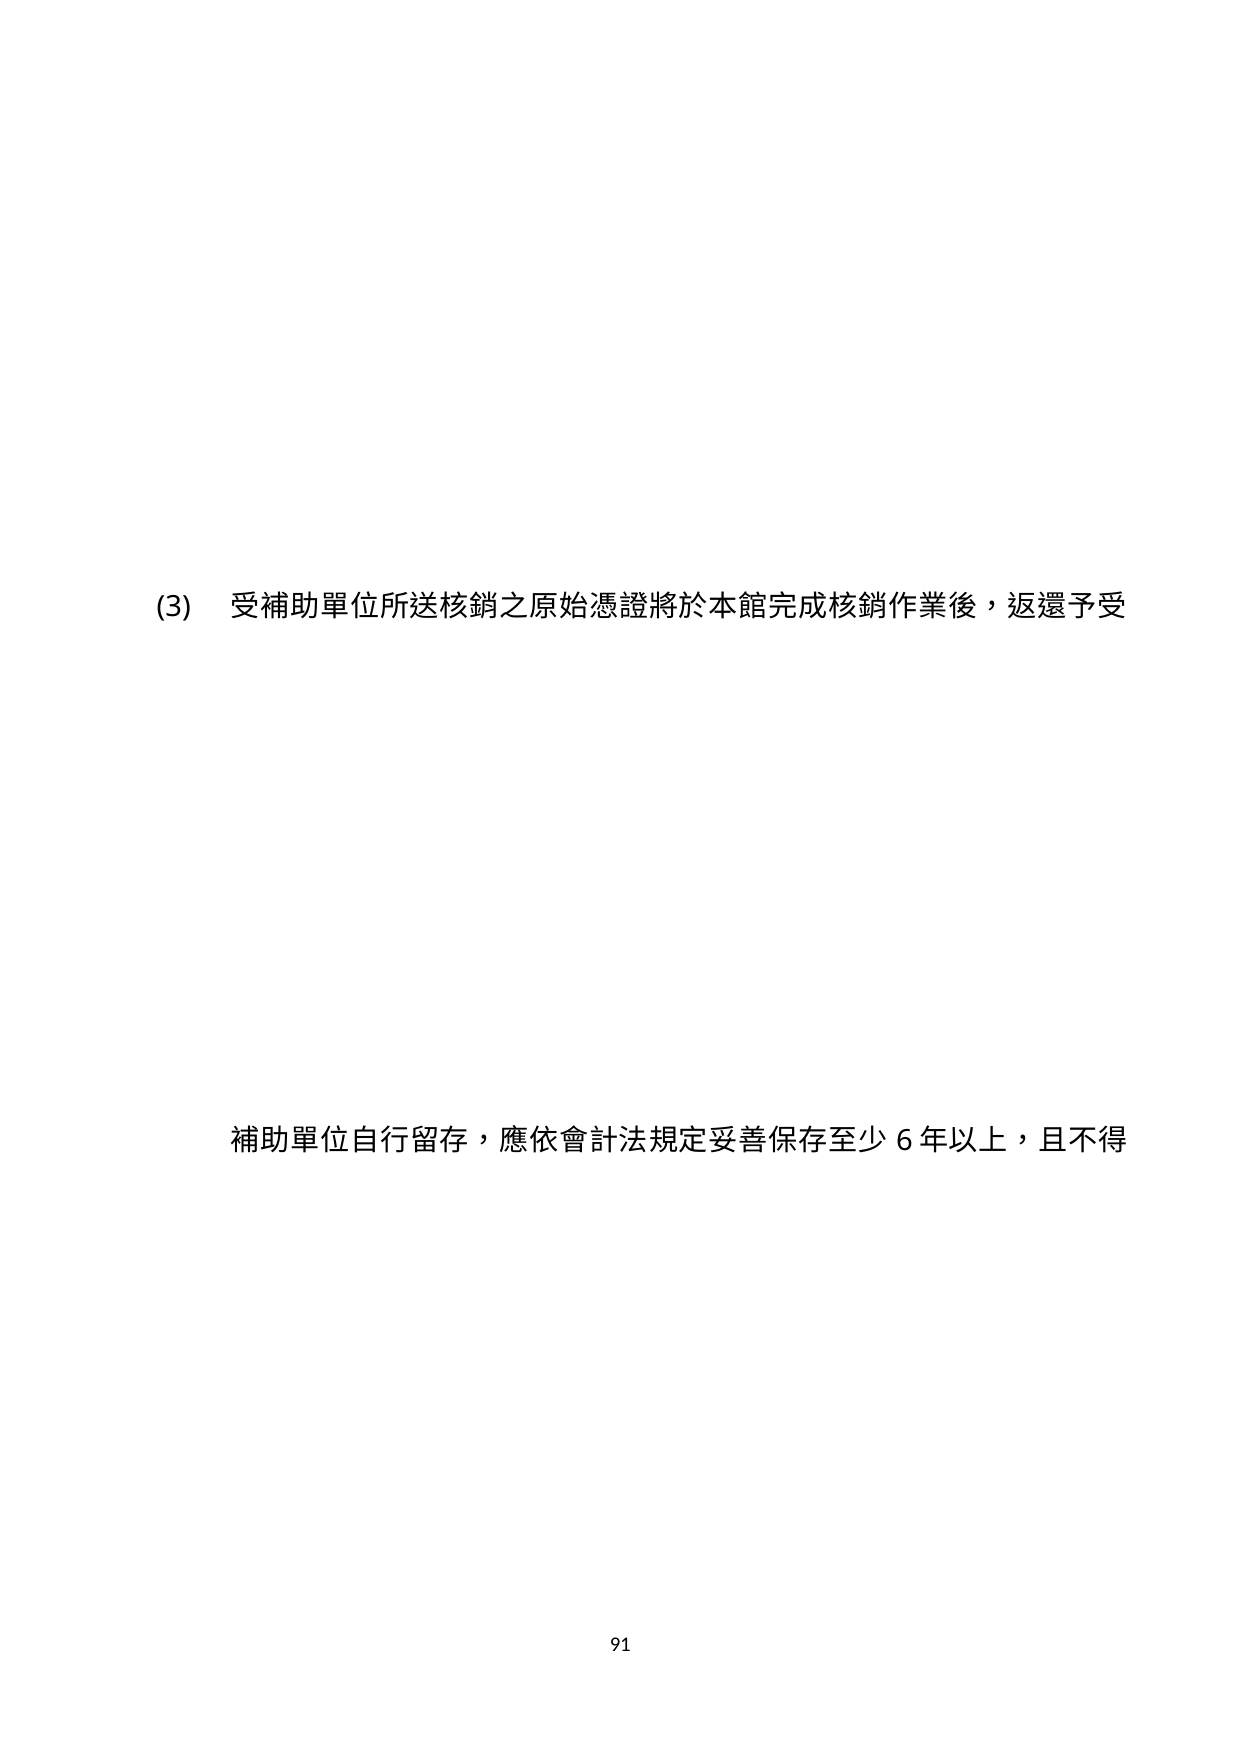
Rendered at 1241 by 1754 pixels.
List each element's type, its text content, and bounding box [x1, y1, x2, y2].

list 受補助單位所送核銷之原始憑證將於本館完成核銷作業後，返還予受補助單位自行留存，應依會計法規定妥善保存至少6年以上，且不得 [156, 336, 1128, 1406]
